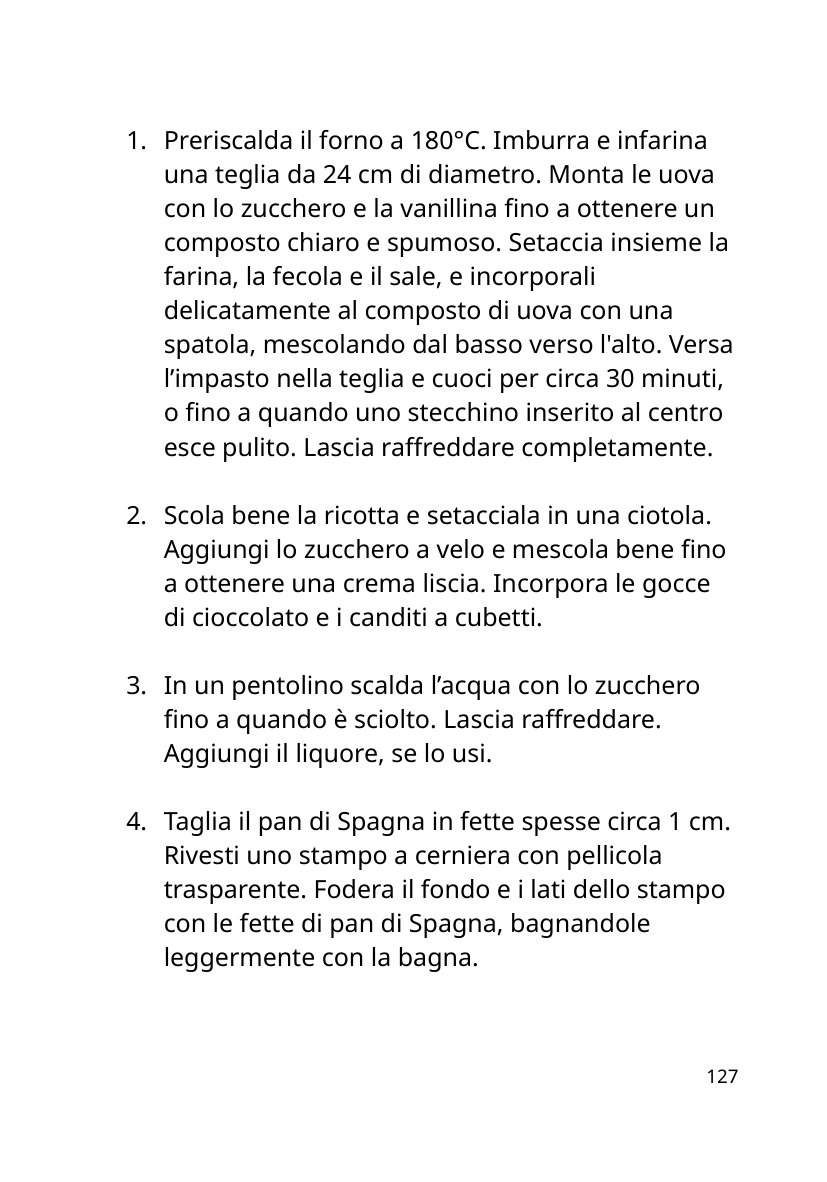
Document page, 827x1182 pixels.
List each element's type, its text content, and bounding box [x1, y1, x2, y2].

list In un pentolino scalda l’acqua con lo zucchero fino a quando è sciolto. Lascia raffreddare. Aggiungi il liquore, se lo usi. [126, 668, 738, 770]
list Preriscalda il forno a 180°C. Imburra e infarina una teglia da 24 cm di diametro. Monta le uova con lo zucchero e la vanillina fino a ottenere un composto chiaro e spumoso. Setaccia insieme la farina, la fecola e il sale, e incorporali delicatamente al composto di uova con una spatola, mescolando dal basso verso l'alto. Versa l’impasto nella teglia e cuoci per circa 30 minuti, o fino a quando uno stecchino inserito al centro esce pulito. Lascia raffreddare completamente. [126, 123, 738, 463]
list Scola bene la ricotta e setacciala in una ciotola. Aggiungi lo zucchero a velo e mescola bene fino a ottenere una crema liscia. Incorpora le gocce di cioccolato e i canditi a cubetti. [126, 497, 738, 633]
list Taglia il pan di Spagna in fette spesse circa 1 cm. Rivesti uno stampo a cerniera con pellicola trasparente. Fodera il fondo e i lati dello stampo con le fette di pan di Spagna, bagnandole leggermente con la bagna. [126, 804, 738, 974]
